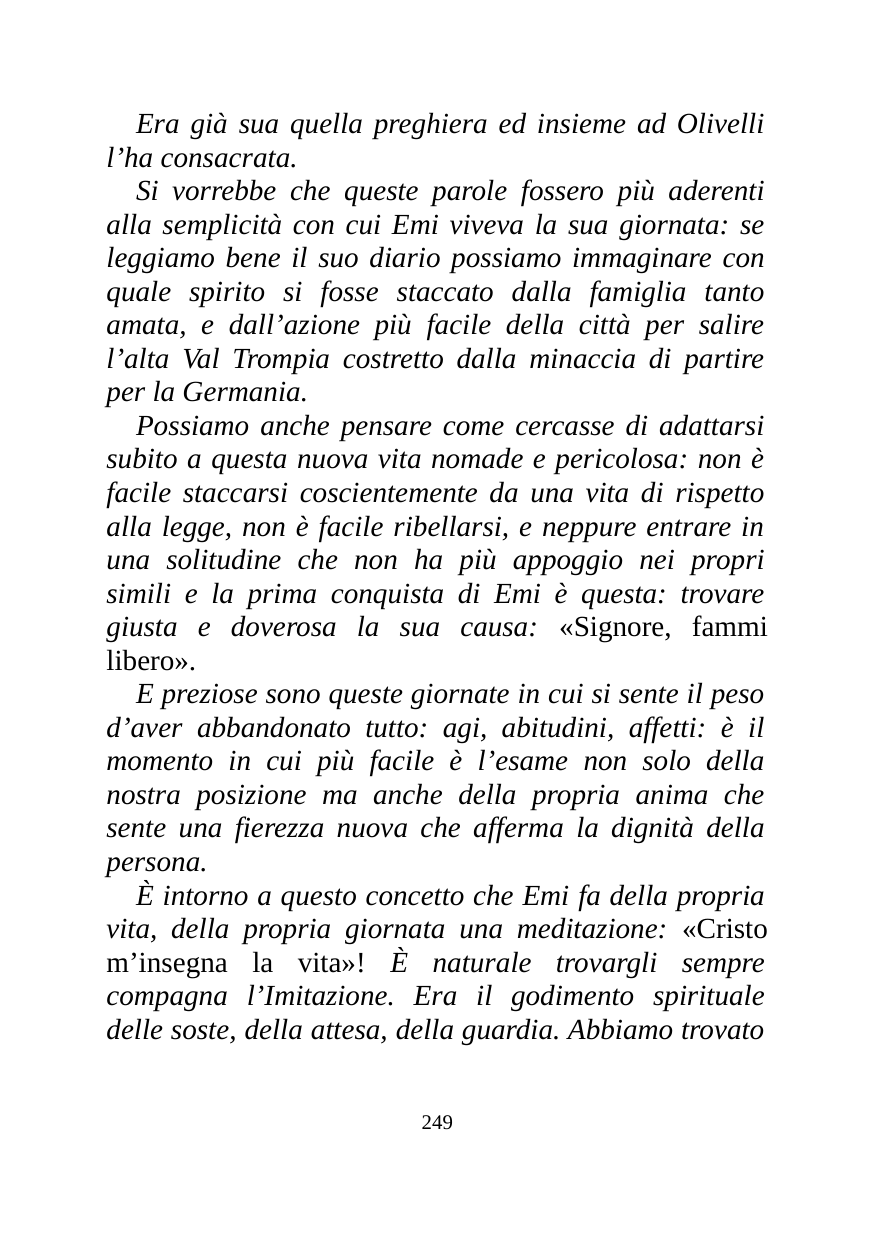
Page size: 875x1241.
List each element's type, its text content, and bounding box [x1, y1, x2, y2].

text Possiamo anche pensare come cercasse di adattarsi subito a questa nuova vita nomade e pericolosa: non è facile staccarsi coscientemente da una vita di rispetto alla legge, non è facile ribellarsi, e neppure entrare in una solitudine che non ha più appoggio nei propri simili e la prima conquista di Emi è questa: trovare giusta e doverosa la sua causa: «Signore, fammi libero». [106, 408, 768, 676]
text Si vorrebbe che queste parole fossero più aderenti alla semplicità con cui Emi viveva la sua giornata: se leggiamo bene il suo diario possiamo immaginare con quale spirito si fosse staccato dalla famiglia tanto amata, e dall’azione più facile della città per salire l’alta Val Trompia costretto dalla minaccia di partire per la Germania. [106, 173, 768, 408]
text E preziose sono queste giornate in cui si sente il peso d’aver abbandonato tutto: agi, abitudini, affetti: è il momento in cui più facile è l’esame non solo della nostra posizione ma anche della propria anima che sente una fierezza nuova che afferma la dignità della persona. [106, 676, 768, 878]
text Era già sua quella preghiera ed insieme ad Olivelli l’ha consacrata. [106, 106, 768, 173]
text È intorno a questo concetto che Emi fa della propria vita, della propria giornata una meditazione: «Cristo m’insegna la vita»! È naturale trovargli sempre compagna l’Imitazione. Era il godimento spirituale delle soste, della attesa, della guardia. Abbiamo trovato [106, 878, 768, 1045]
